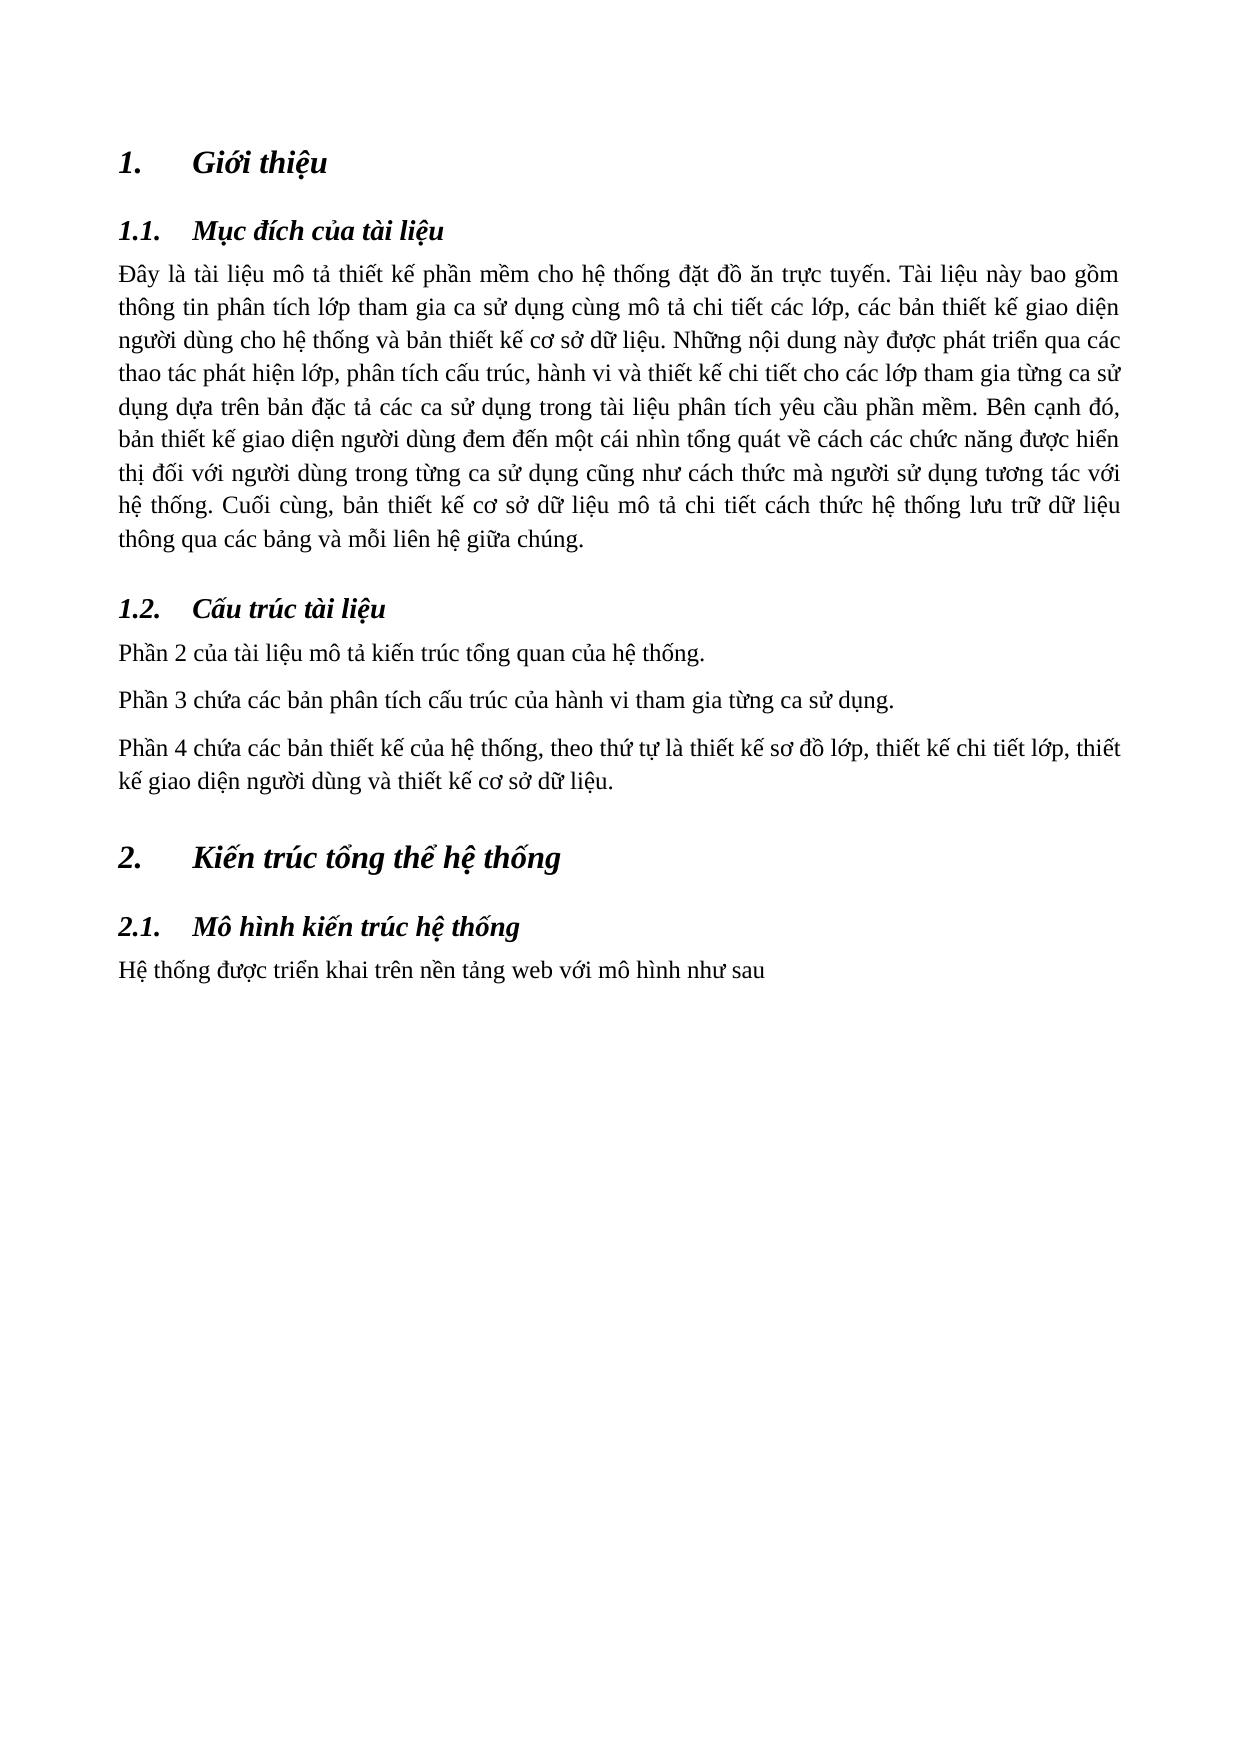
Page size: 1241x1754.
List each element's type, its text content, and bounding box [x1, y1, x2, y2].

text Phần 4 chứa các bản thiết kế của hệ thống, theo thứ tự là thiết kế sơ đồ lớp, thiết kế chi tiết lớp, thiết kế giao diện người dùng và thiết kế cơ sở dữ liệu. [118, 733, 1122, 795]
text Đây là tài liệu mô tả thiết kế phần mềm cho hệ thống đặt đồ ăn trực tuyến. Tài liệu này bao gồm thông tin phân tích lớp tham gia ca sử dụng cùng mô tả chi tiết các lớp, các bản thiết kế giao diện người dùng cho hệ thống và bản thiết kế cơ sở dữ liệu. Những nội dung này được phát triển qua các thao tác phát hiện lớp, phân tích cấu trúc, hành vi và thiết kế chi tiết cho các lớp tham gia từng ca sử dụng dựa trên bản đặc tả các ca sử dụng trong tài liệu phân tích yêu cầu phần mềm. Bên cạnh đó, bản thiết kế giao diện người dùng đem đến một cái nhìn tổng quát về cách các chức năng được hiển thị đối với người dùng trong từng ca sử dụng cũng như cách thức mà người sử dụng tương tác với hệ thống. Cuối cùng, bản thiết kế cơ sở dữ liệu mô tả chi tiết cách thức hệ thống lưu trữ dữ liệu thông qua các bảng và mỗi liên hệ giữa chúng. [118, 259, 1122, 552]
subtitle Cấu trúc tài liệu [118, 592, 1122, 625]
text Phần 2 của tài liệu mô tả kiến trúc tổng quan của hệ thống. [118, 638, 1122, 666]
text Hệ thống được triển khai trên nền tảng web với mô hình như sau [118, 955, 1122, 984]
subtitle Kiến trúc tổng thể hệ thống [118, 838, 1122, 876]
subtitle Giới thiệu [118, 143, 1122, 181]
subtitle Mô hình kiến trúc hệ thống [118, 909, 1122, 942]
subtitle Mục đích của tài liệu [118, 214, 1122, 247]
text Phần 3 chứa các bản phân tích cấu trúc của hành vi tham gia từng ca sử dụng. [118, 685, 1122, 714]
